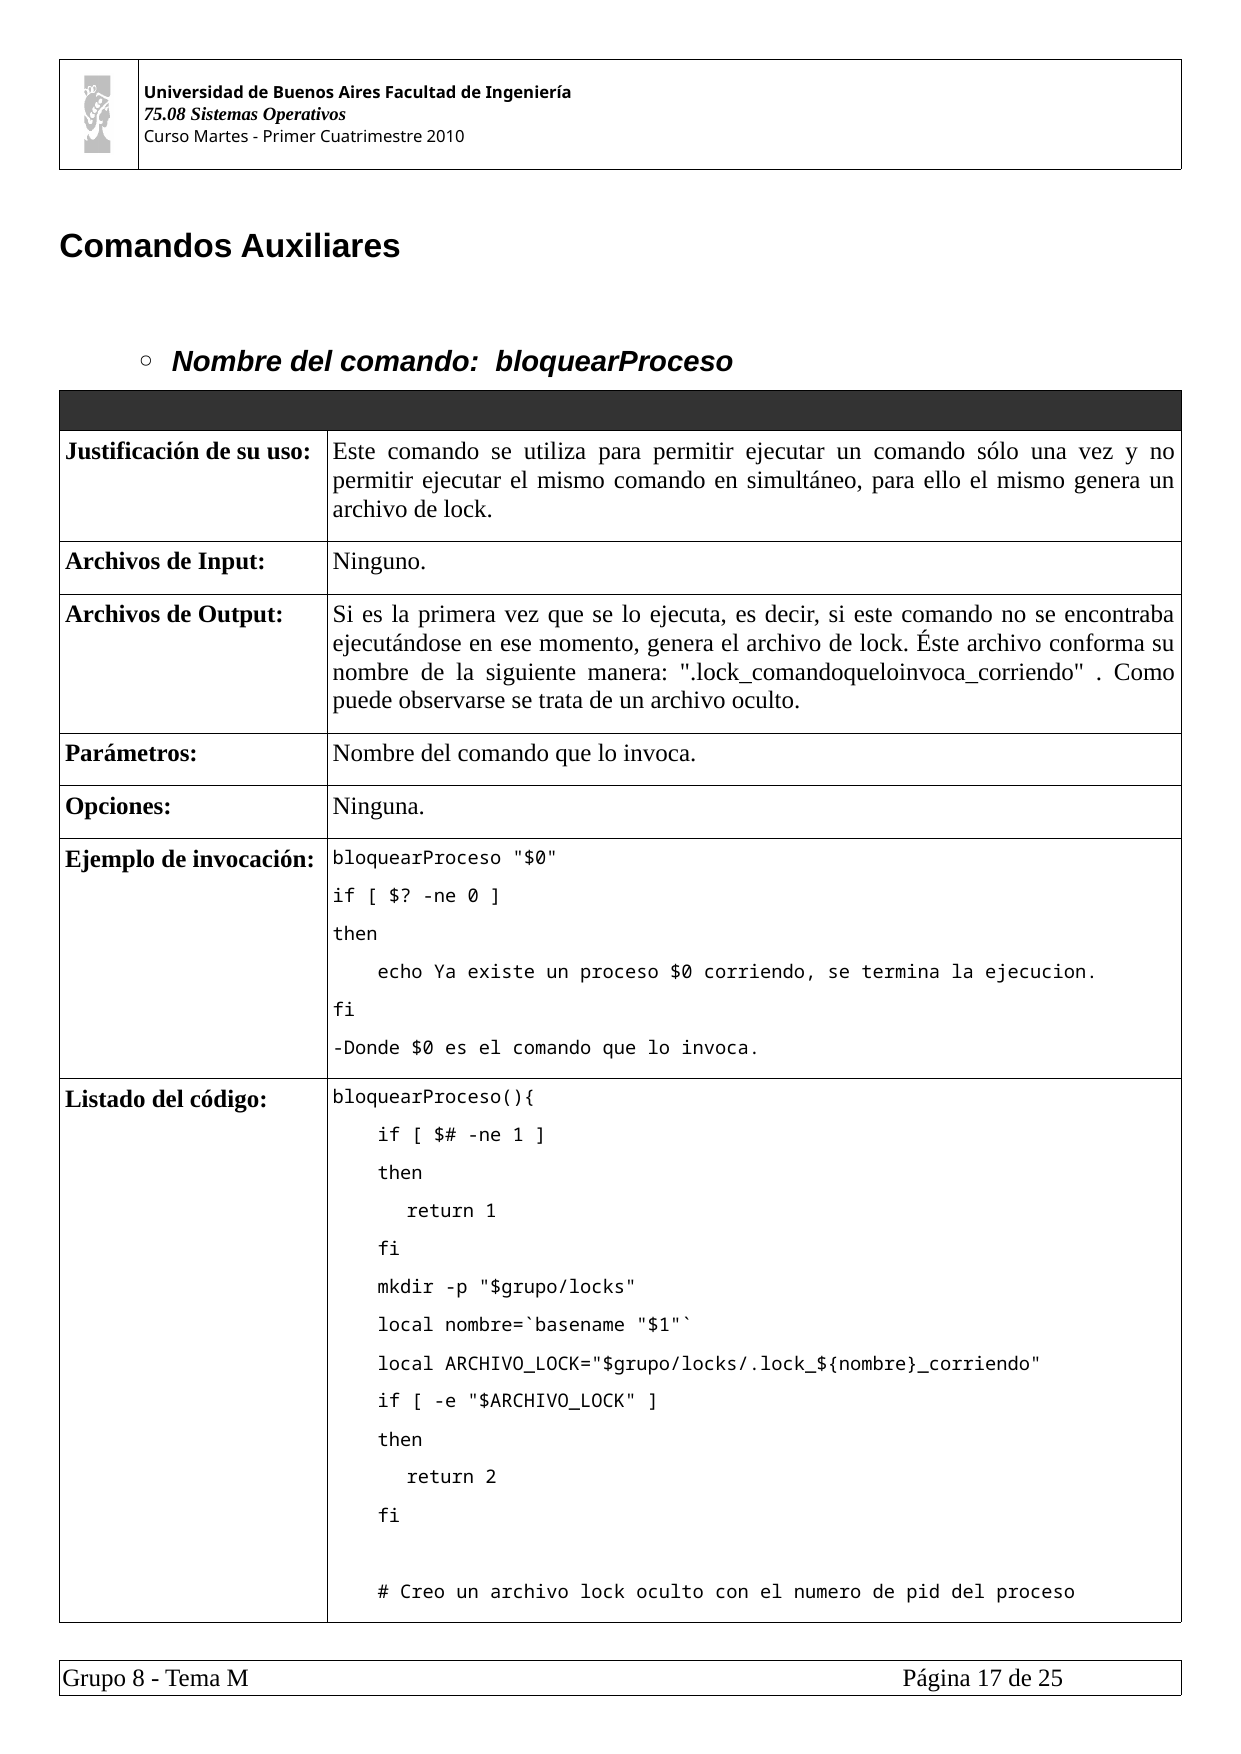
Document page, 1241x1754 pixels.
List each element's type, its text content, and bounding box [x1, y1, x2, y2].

table_cell Justificación de su uso: [60, 431, 327, 541]
table_header [60, 391, 1181, 430]
table_cell Ninguno. [328, 542, 1181, 593]
table_cell Opciones: [60, 786, 327, 838]
picture [83, 73, 114, 155]
subtitle Comandos Auxiliares [59, 226, 1181, 265]
table_cell Este comando se utiliza para permitir ejecutar un comando sólo una vez y no permitir ejecutar el mismo comando en simultáneo, para ello el mismo genera un archivo de lock. [328, 431, 1181, 541]
table_cell bloquearProceso(){ if [ $# -ne 1 ] then return 1 fi mkdir -p "$grupo/locks" local nombre=`basename "$1"` local ARCHIVO_LOCK="$grupo/locks/.lock_${nombre}_corriendo" if [ -e "$ARCHIVO_LOCK" ] then return 2 fi # Creo un archivo lock oculto con el numero de pid del proceso [328, 1079, 1181, 1622]
table_cell Si es la primera vez que se lo ejecuta, es decir, si este comando no se encontraba ejecutándose en ese momento, genera el archivo de lock. Éste archivo conforma su nombre de la siguiente manera: ".lock_comandoqueloinvoca_corriendo" . Como puede observarse se trata de un archivo oculto. [328, 595, 1181, 732]
subtitle Nombre del comando: bloquearProceso [134, 344, 1181, 377]
table_cell bloquearProceso "$0" if [ $? -ne 0 ] then echo Ya existe un proceso $0 corriendo, se termina la ejecucion. fi -Donde $0 es el comando que lo invoca. [328, 839, 1181, 1078]
table_cell Ninguna. [328, 786, 1181, 838]
table_cell Archivos de Output: [60, 595, 327, 732]
table_cell Listado del código: [60, 1079, 327, 1622]
table_cell Nombre del comando que lo invoca. [328, 734, 1181, 785]
table_cell Archivos de Input: [60, 542, 327, 593]
table_cell Ejemplo de invocación: [60, 839, 327, 1078]
table_cell Parámetros: [60, 734, 327, 785]
